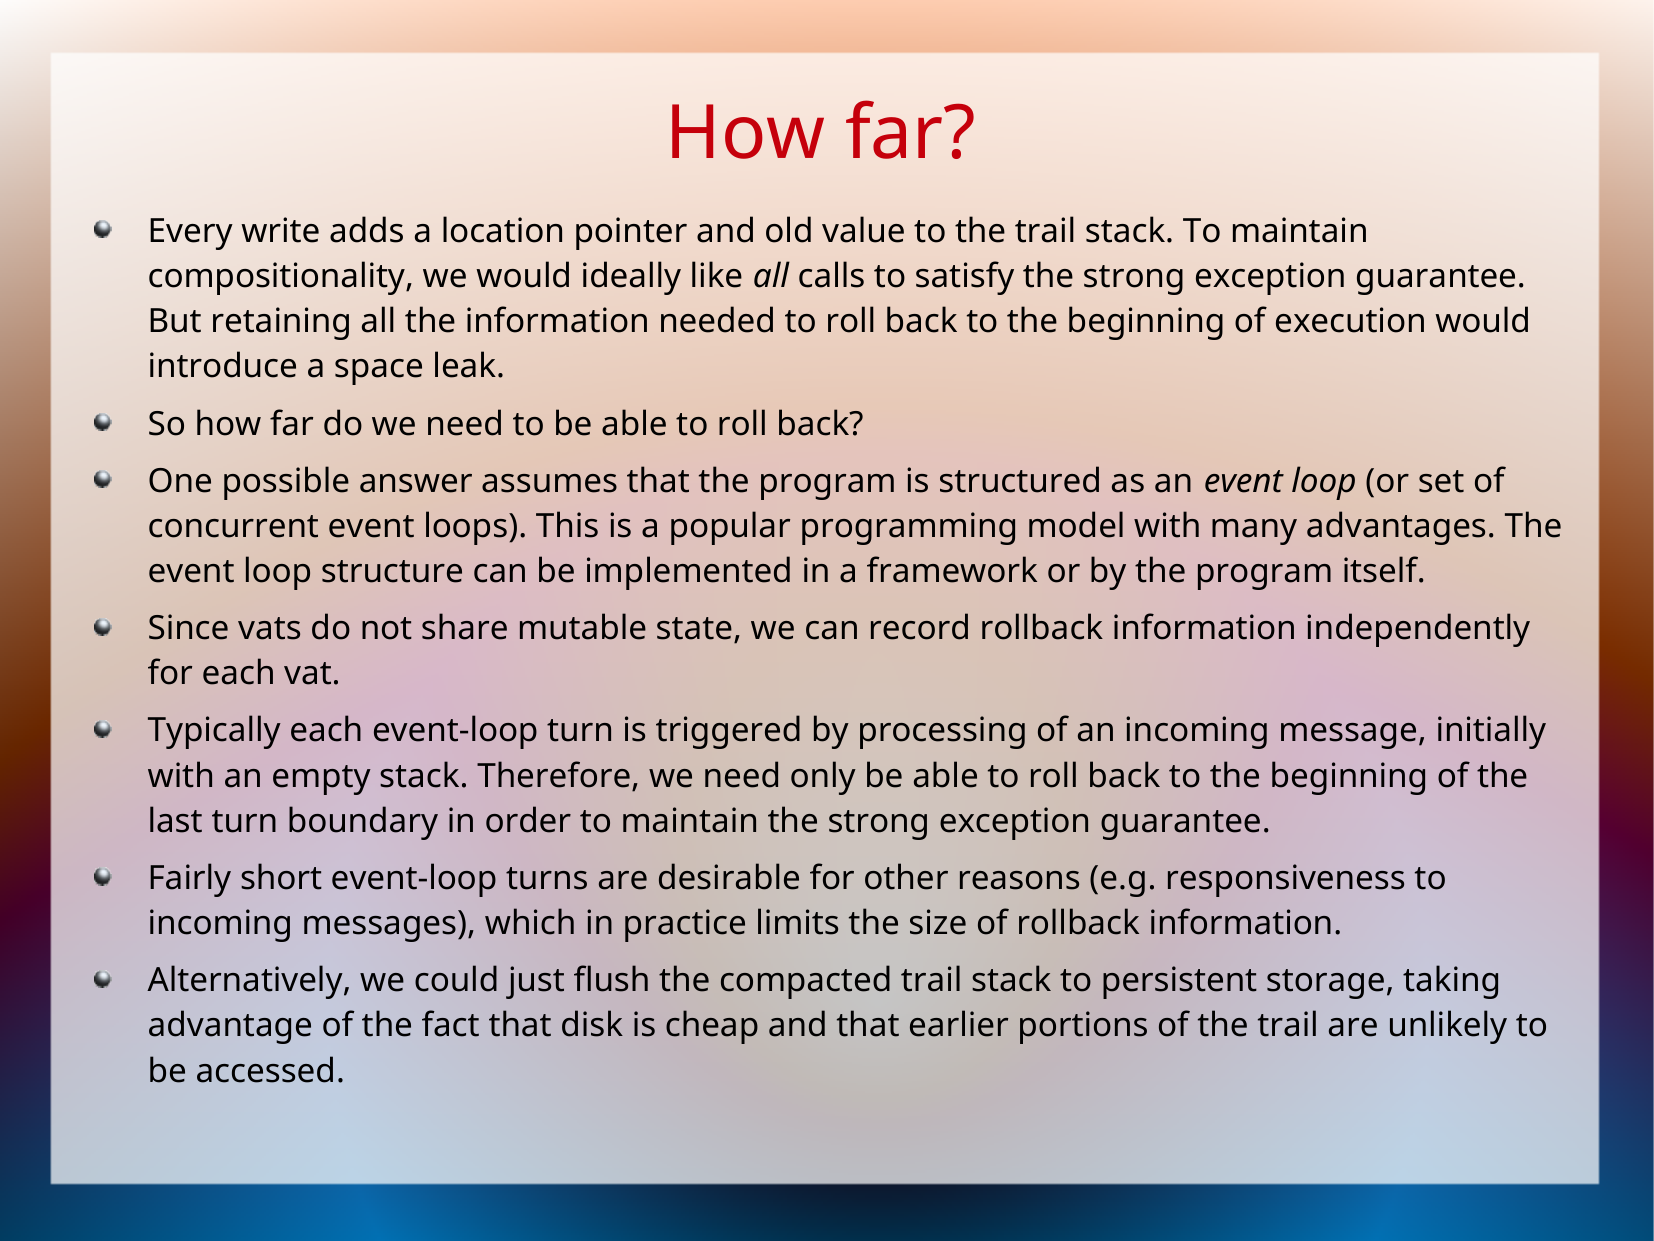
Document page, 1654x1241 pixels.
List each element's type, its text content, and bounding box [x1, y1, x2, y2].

picture [0, 0, 1654, 1241]
list Every write adds a location pointer and old value to the trail stack. To maintain compositionality, we would ideally like all calls to satisfy the strong exception guarantee. But retaining all the information needed to roll back to the beginning of execution would introduce a space leak. So how far do we need to be able to roll back? One possible answer assumes that the program is structured as an event loop (or set of concurrent event loops). This is a popular programming model with many advantages. The event loop structure can be implemented in a framework or by the program itself. Since vats do not share mutable state, we can record rollback information independently for each vat. Typically each event-loop turn is triggered by processing of an incoming message, initially with an empty stack. Therefore, we need only be able to roll back to the beginning of the last turn boundary in order to maintain the strong exception guarantee. Fairly short event-loop turns are desirable for other reasons (e.g. responsiveness to incoming messages), which in practice limits the size of rollback information. Alternatively, we could just flush the compacted trail stack to persistent storage, taking advantage of the fact that disk is cheap and that earlier portions of the trail are unlikely to be accessed. [76, 206, 1565, 1011]
title How far? [76, 59, 1565, 200]
